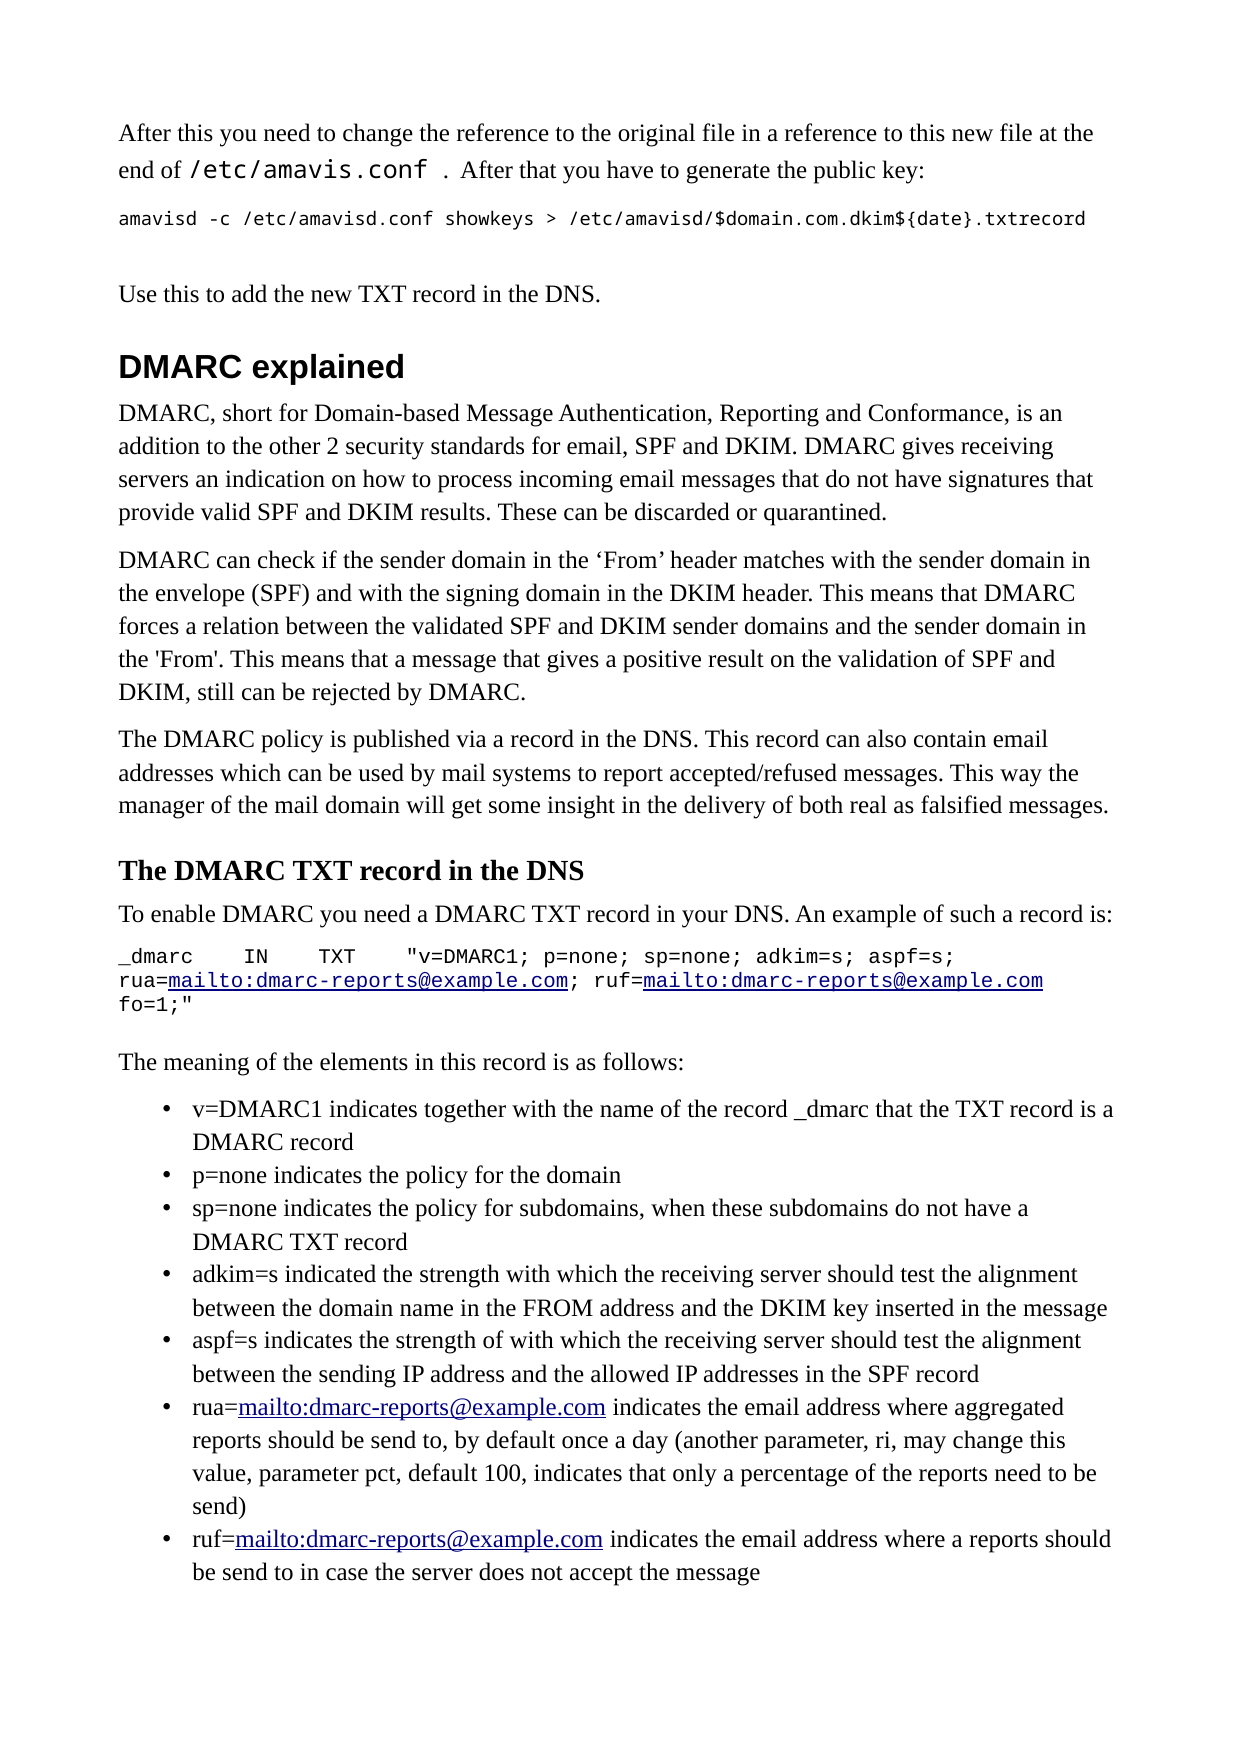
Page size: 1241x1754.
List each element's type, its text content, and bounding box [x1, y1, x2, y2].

list aspf=s indicates the strength of with which the receiving server should test the alignment between the sending IP address and the allowed IP addresses in the SPF record [162, 1326, 1122, 1387]
text The DMARC policy is published via a record in the DNS. This record can also contain email addresses which can be used by mail systems to report accepted/refused messages. This way the manager of the mail domain will get some insight in the delivery of both real as falsified messages. [118, 724, 1122, 819]
subtitle The DMARC TXT record in the DNS [118, 853, 1122, 886]
text Use this to add the new TXT record in the DNS. [118, 279, 1122, 308]
text The meaning of the elements in this record is as follows: [118, 1047, 1122, 1076]
subtitle DMARC explained [118, 347, 1122, 386]
text DMARC, short for Domain-based Message Authentication, Reporting and Conformance, is an addition to the other 2 security standards for email, SPF and DKIM. DMARC gives receiving servers an indication on how to process incoming email messages that do not have signatures that provide valid SPF and DKIM results. These can be discarded or quarantined. [118, 398, 1122, 526]
list adkim=s indicated the strength with which the receiving server should test the alignment between the domain name in the FROM address and the DKIM key inserted in the message [162, 1259, 1122, 1321]
text amavisd -c /etc/amavisd.conf showkeys > /etc/amavisd/$domain.com.dkim${date}.txtrecord [118, 206, 1122, 231]
list v=DMARC1 indicates together with the name of the record _dmarc that the TXT record is a DMARC record [162, 1094, 1122, 1156]
text To enable DMARC you need a DMARC TXT record in your DNS. An example of such a record is: [118, 899, 1122, 928]
list ruf=mailto:dmarc-reports@example.com indicates the email address where a reports should be send to in case the server does not accept the message [162, 1524, 1122, 1586]
list p=none indicates the policy for the domain [162, 1161, 1122, 1189]
list rua=mailto:dmarc-reports@example.com indicates the email address where aggregated reports should be send to, by default once a day (another parameter, ri, may change this value, parameter pct, default 100, indicates that only a percentage of the reports need to be send) [162, 1392, 1122, 1519]
list sp=none indicates the policy for subdomains, when these subdomains do not have a DMARC TXT record [162, 1193, 1122, 1255]
text _dmarc IN TXT "v=DMARC1; p=none; sp=none; adkim=s; aspf=s; rua=mailto:dmarc-reports@example.com; ruf=mailto:dmarc-reports@example.com fo=1;" [118, 946, 1122, 1017]
text After this you need to change the reference to the original file in a reference to this new file at the end of /etc/amavis.conf . After that you have to generate the public key: [118, 118, 1122, 186]
text DMARC can check if the sender domain in the ‘From’ header matches with the sender domain in the envelope (SPF) and with the signing domain in the DKIM header. This means that DMARC forces a relation between the validated SPF and DKIM sender domains and the sender domain in the 'From'. This means that a message that gives a positive result on the validation of SPF and DKIM, still can be rejected by DMARC. [118, 545, 1122, 706]
